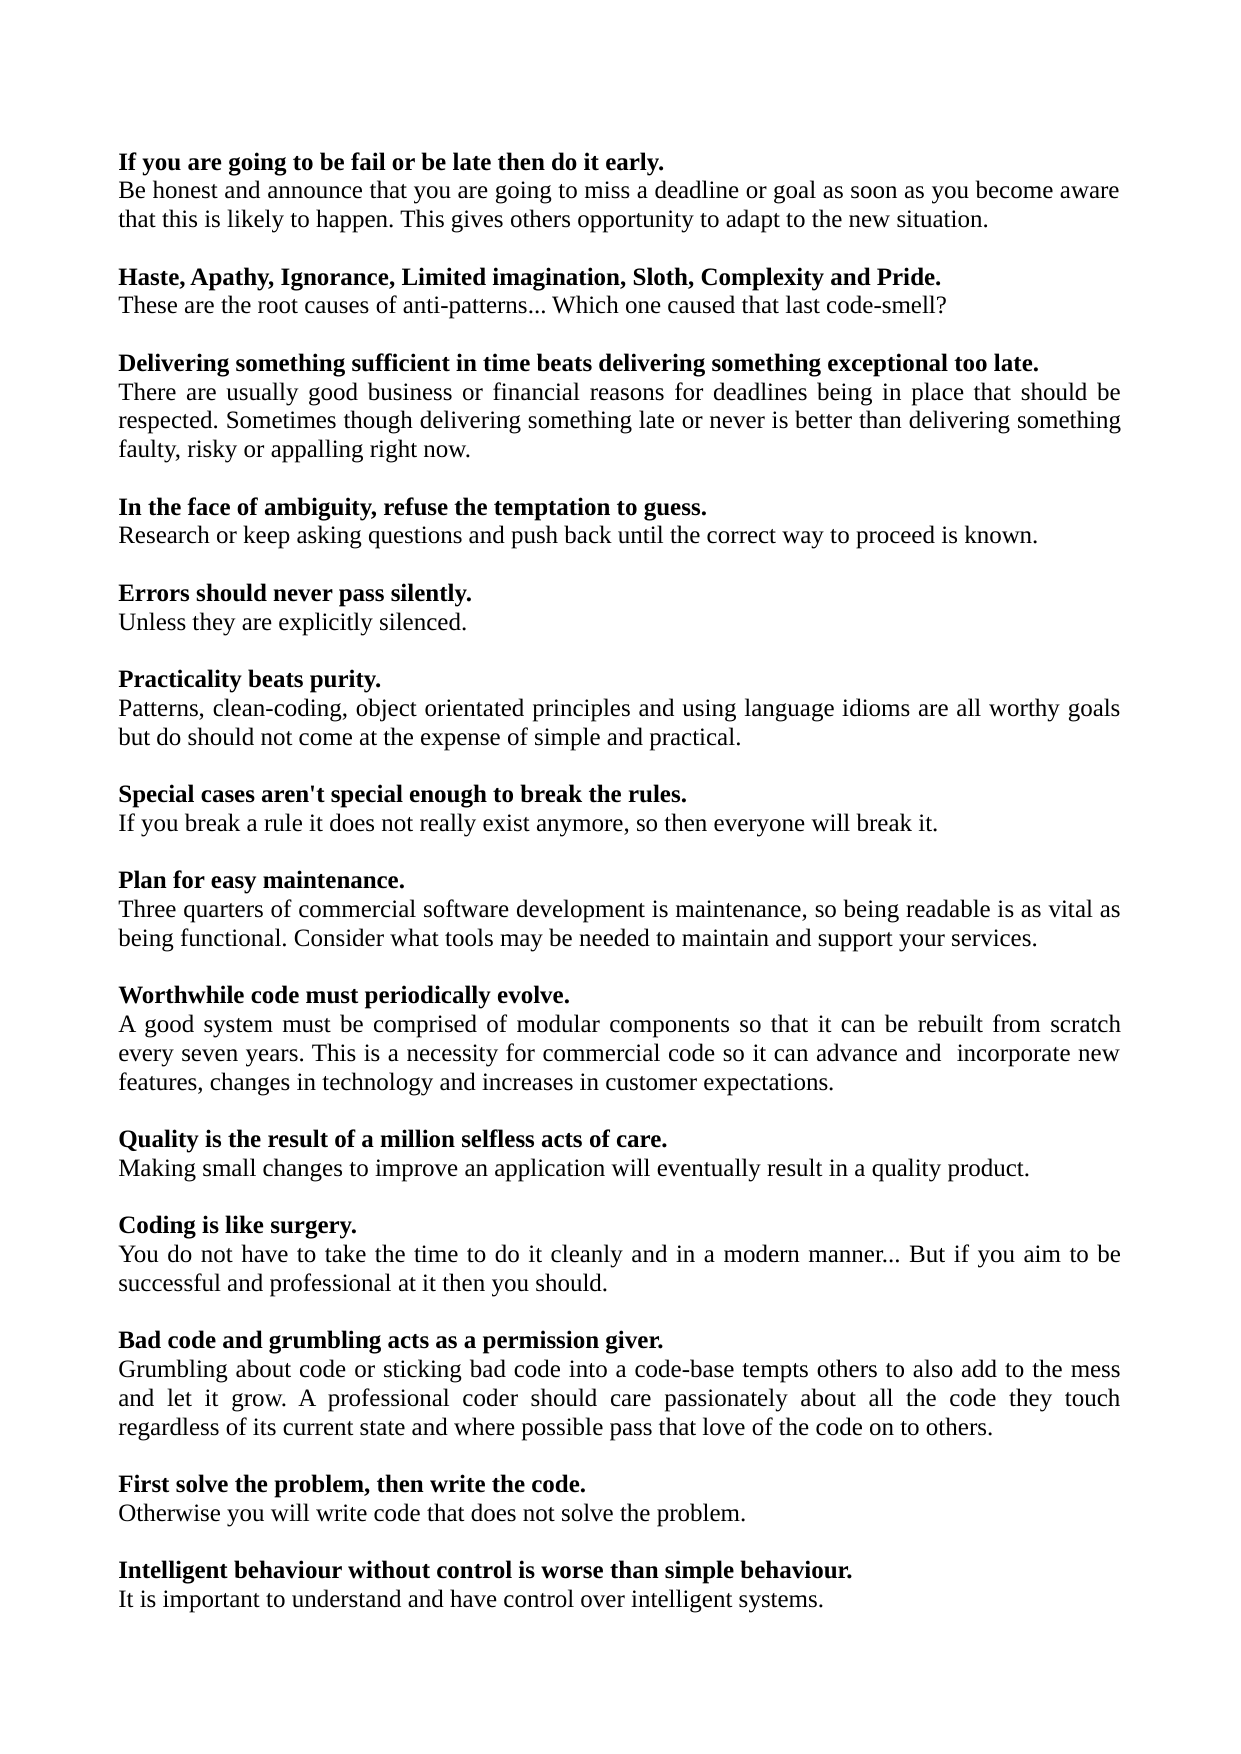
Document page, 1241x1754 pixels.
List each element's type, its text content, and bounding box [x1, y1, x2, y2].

text Haste, Apathy, Ignorance, Limited imagination, Sloth, Complexity and Pride. [118, 262, 1122, 291]
text Special cases aren't special enough to break the rules. [118, 779, 1122, 808]
text Coding is like surgery. [118, 1211, 1122, 1239]
text If you break a rule it does not really exist anymore, so then everyone will break it. [118, 808, 1122, 837]
text Grumbling about code or sticking bad code into a code-base tempts others to also add to the mess and let it grow. A professional coder should care passionately about all the code they touch regardless of its current state and where possible pass that love of the code on to others. [118, 1354, 1122, 1441]
text Patterns, clean-coding, object orientated principles and using language idioms are all worthy goals but do should not come at the expense of simple and practical. [118, 693, 1122, 751]
text Delivering something sufficient in time beats delivering something exceptional too late. [118, 348, 1122, 377]
text There are usually good business or financial reasons for deadlines being in place that should be respected. Sometimes though delivering something late or never is better than delivering something faulty, risky or appalling right now. [118, 377, 1122, 463]
text A good system must be comprised of modular components so that it can be rebuilt from scratch every seven years. This is a necessity for commercial code so it can advance and incorporate new features, changes in technology and increases in customer expectations. [118, 1009, 1122, 1096]
text If you are going to be fail or be late then do it early. [118, 147, 1122, 176]
text Intelligent behaviour without control is worse than simple behaviour. [118, 1556, 1122, 1584]
text These are the root causes of anti-patterns... Which one caused that last code-smell? [118, 291, 1122, 319]
text Three quarters of commercial software development is maintenance, so being readable is as vital as being functional. Consider what tools may be needed to maintain and support your services. [118, 894, 1122, 952]
text Unless they are explicitly silenced. [118, 607, 1122, 636]
text Practicality beats purity. [118, 664, 1122, 693]
text It is important to understand and have control over intelligent systems. [118, 1584, 1122, 1613]
text In the face of ambiguity, refuse the temptation to guess. [118, 492, 1122, 521]
text Quality is the result of a million selfless acts of care. [118, 1124, 1122, 1153]
text Worthwhile code must periodically evolve. [118, 981, 1122, 1009]
text Be honest and announce that you are going to miss a deadline or goal as soon as you become aware that this is likely to happen. This gives others opportunity to adapt to the new situation. [118, 176, 1122, 233]
text Plan for easy maintenance. [118, 866, 1122, 894]
text Research or keep asking questions and push back until the correct way to proceed is known. [118, 521, 1122, 549]
text First solve the problem, then write the code. [118, 1469, 1122, 1498]
text Otherwise you will write code that does not solve the problem. [118, 1498, 1122, 1527]
text Bad code and grumbling acts as a permission giver. [118, 1326, 1122, 1354]
text Making small changes to improve an application will eventually result in a quality product. [118, 1153, 1122, 1182]
text You do not have to take the time to do it cleanly and in a modern manner... But if you aim to be successful and professional at it then you should. [118, 1239, 1122, 1297]
text Errors should never pass silently. [118, 578, 1122, 607]
